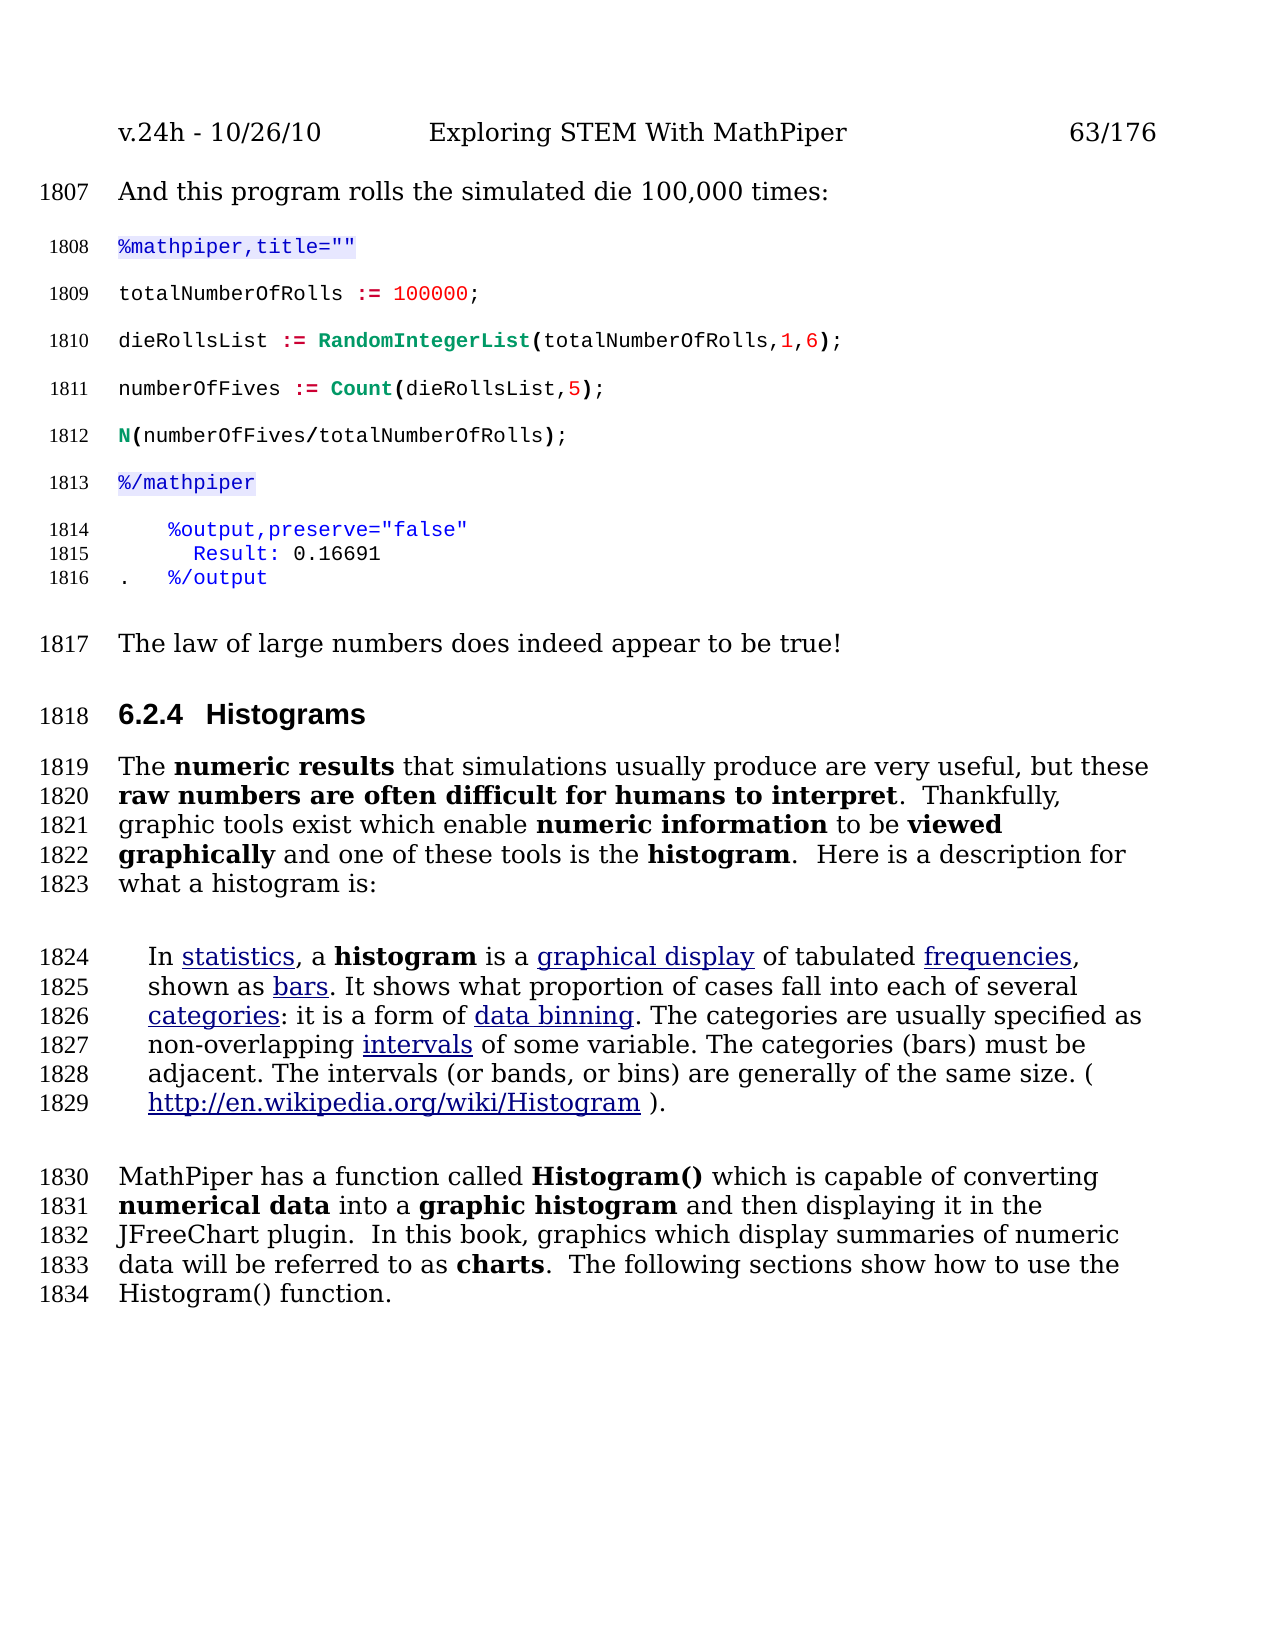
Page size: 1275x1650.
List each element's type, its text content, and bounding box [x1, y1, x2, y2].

text The numeric results that simulations usually produce are very useful, but these raw numbers are often difficult for humans to interpret. Thankfully, graphic tools exist which enable numeric information to be viewed graphically and one of these tools is the histogram. Here is a description for what a histogram is: [118, 751, 1157, 898]
text N(numberOfFives/totalNumberOfRolls); [118, 425, 1157, 448]
subtitle Histograms [118, 697, 1157, 731]
text . %/output [118, 567, 1157, 590]
text The law of large numbers does indeed appear to be true! [118, 629, 1157, 658]
text %output,preserve="false" [118, 519, 1157, 543]
text In statistics, a histogram is a graphical display of tabulated frequencies, shown as bars. It shows what proportion of cases fall into each of several categories: it is a form of data binning. The categories are usually specified as non-overlapping intervals of some variable. The categories (bars) must be adjacent. The intervals (or bands, or bins) are generally of the same size. ( http://en.wikipedia.org/wiki/Histogram ). [148, 942, 1157, 1117]
text numberOfFives := Count(dieRollsList,5); [118, 377, 1157, 401]
text Result: 0.16691 [118, 543, 1157, 567]
text %mathpiper,title="" [118, 236, 1157, 259]
text dieRollsList := RandomIntegerList(totalNumberOfRolls,1,6); [118, 330, 1157, 354]
text %/mathpiper [118, 472, 1157, 496]
text MathPiper has a function called Histogram() which is capable of converting numerical data into a graphic histogram and then displaying it in the JFreeChart plugin. In this book, graphics which display summaries of numeric data will be referred to as charts. The following sections show how to use the Histogram() function. [118, 1162, 1157, 1308]
text And this program rolls the simulated die 100,000 times: [118, 177, 1157, 206]
text totalNumberOfRolls := 100000; [118, 283, 1157, 307]
